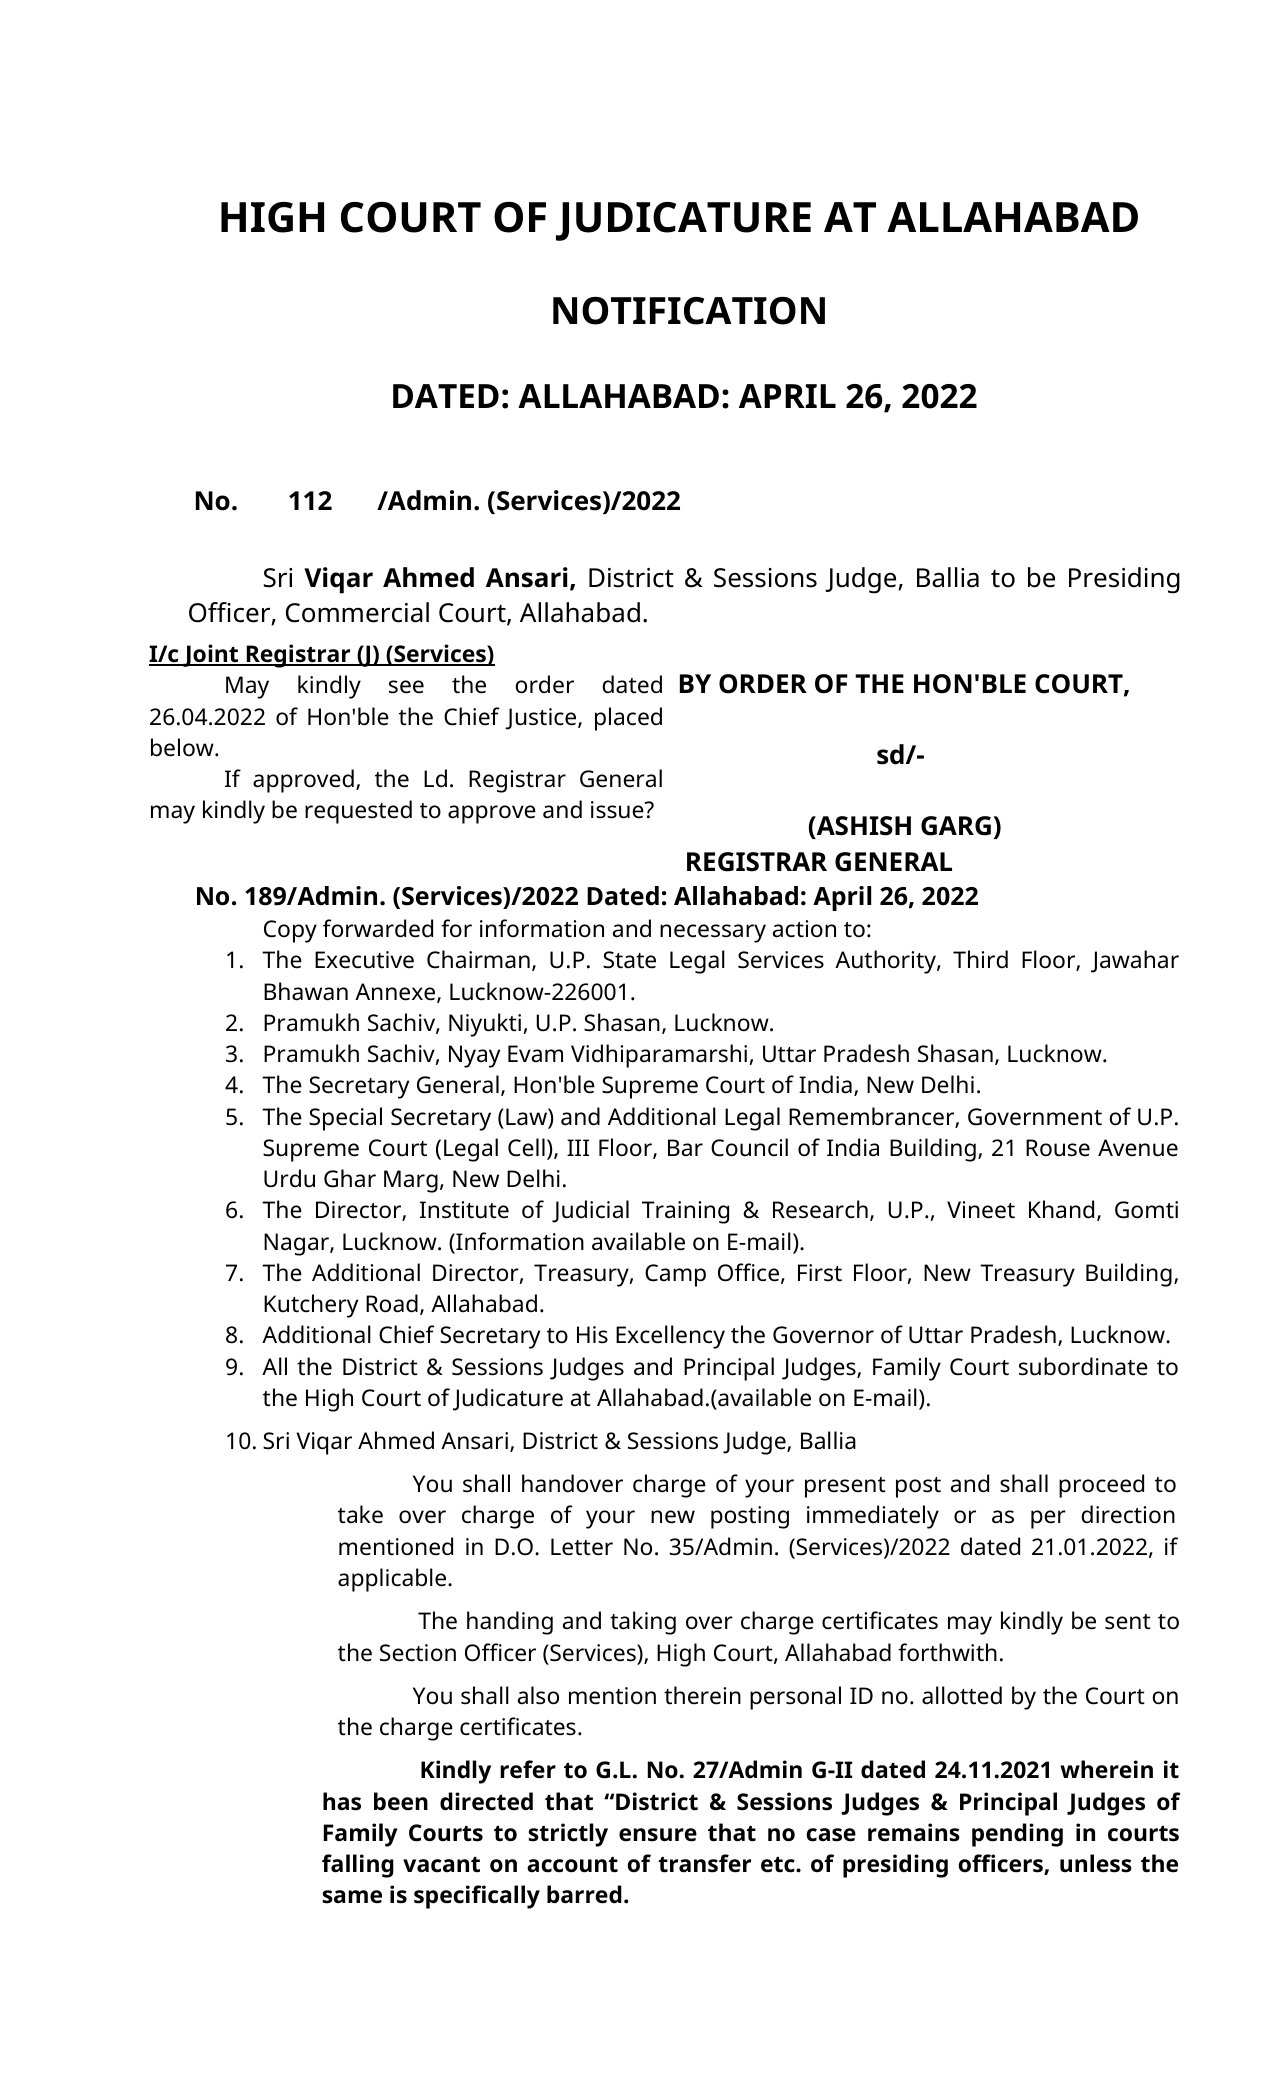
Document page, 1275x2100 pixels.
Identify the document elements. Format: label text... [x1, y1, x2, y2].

text You shall also mention therein personal ID no. allotted by the Court on the charge certificates. [337, 1680, 1181, 1742]
list The Director, Institute of Judicial Training & Research, U.P., Vineet Khand, Gomti Nagar, Lucknow. (Information available on E-mail). [225, 1194, 1181, 1257]
list The Executive Chairman, U.P. State Legal Services Authority, Third Floor, Jawahar Bhawan Annexe, Lucknow-226001. [225, 944, 1181, 1007]
table_header No. [188, 477, 249, 524]
text Copy forwarded for information and necessary action to: [187, 913, 1181, 944]
text sd/- [187, 737, 1181, 772]
list Pramukh Sachiv, Nyay Evam Vidhiparamarshi, Uttar Pradesh Shasan, Lucknow. [225, 1038, 1181, 1069]
title HIGH COURT OF JUDICATURE AT ALLAHABAD [150, 187, 1208, 244]
list Pramukh Sachiv, Niyukti, U.P. Shasan, Lucknow. [225, 1007, 1181, 1038]
table_header /Admin. (Services)/2022 [371, 477, 762, 524]
text The handing and taking over charge certificates may kindly be sent to the Section Officer (Services), High Court, Allahabad forthwith. [300, 1605, 1181, 1668]
text Kindly refer to G.L. No. 27/Admin G-II dated 24.11.2021 wherein it has been directed that “District & Sessions Judges & Principal Judges of Family Courts to strictly ensure that no case remains pending in courts falling vacant on account of transfer etc. of presiding officers, unless the same is specifically barred. [322, 1754, 1181, 1910]
list Sri Viqar Ahmed Ansari, District & Sessions Judge, Ballia [225, 1425, 1181, 1456]
text No. 189/Admin. (Services)/2022 Dated: Allahabad: April 26, 2022 [187, 879, 1181, 913]
list The Secretary General, Hon'ble Supreme Court of India, New Delhi. [225, 1069, 1181, 1101]
text Sri Viqar Ahmed Ansari, District & Sessions Judge, Ballia to be Presiding Officer, Commercial Court, Allahabad. [187, 559, 1182, 630]
list The Additional Director, Treasury, Camp Office, First Floor, New Treasury Building, Kutchery Road, Allahabad. [225, 1257, 1181, 1319]
text (ASHISH GARG) REGISTRAR GENERAL [187, 808, 1181, 879]
list All the District & Sessions Judges and Principal Judges, Family Court subordinate to the High Court of Judicature at Allahabad.(available on E-mail). [225, 1351, 1181, 1413]
list Additional Chief Secretary to His Excellency the Governor of Uttar Pradesh, Lucknow. [225, 1319, 1181, 1351]
text You shall handover charge of your present post and shall proceed to take over charge of your new posting immediately or as per direction mentioned in D.O. Letter No. 35/Admin. (Services)/2022 dated 21.01.2022, if applicable. [337, 1468, 1178, 1593]
table_header 112 [249, 477, 371, 524]
text BY ORDER OF THE HON'BLE COURT, [562, 666, 1181, 701]
list The Special Secretary (Law) and Additional Legal Remembrancer, Government of U.P. Supreme Court (Legal Cell), III Floor, Bar Council of India Building, 21 Rouse Avenue Urdu Ghar Marg, New Delhi. [225, 1101, 1181, 1194]
subtitle DATED: ALLAHABAD: APRIL 26, 2022 [187, 373, 1181, 418]
subtitle NOTIFICATION [187, 284, 1181, 336]
